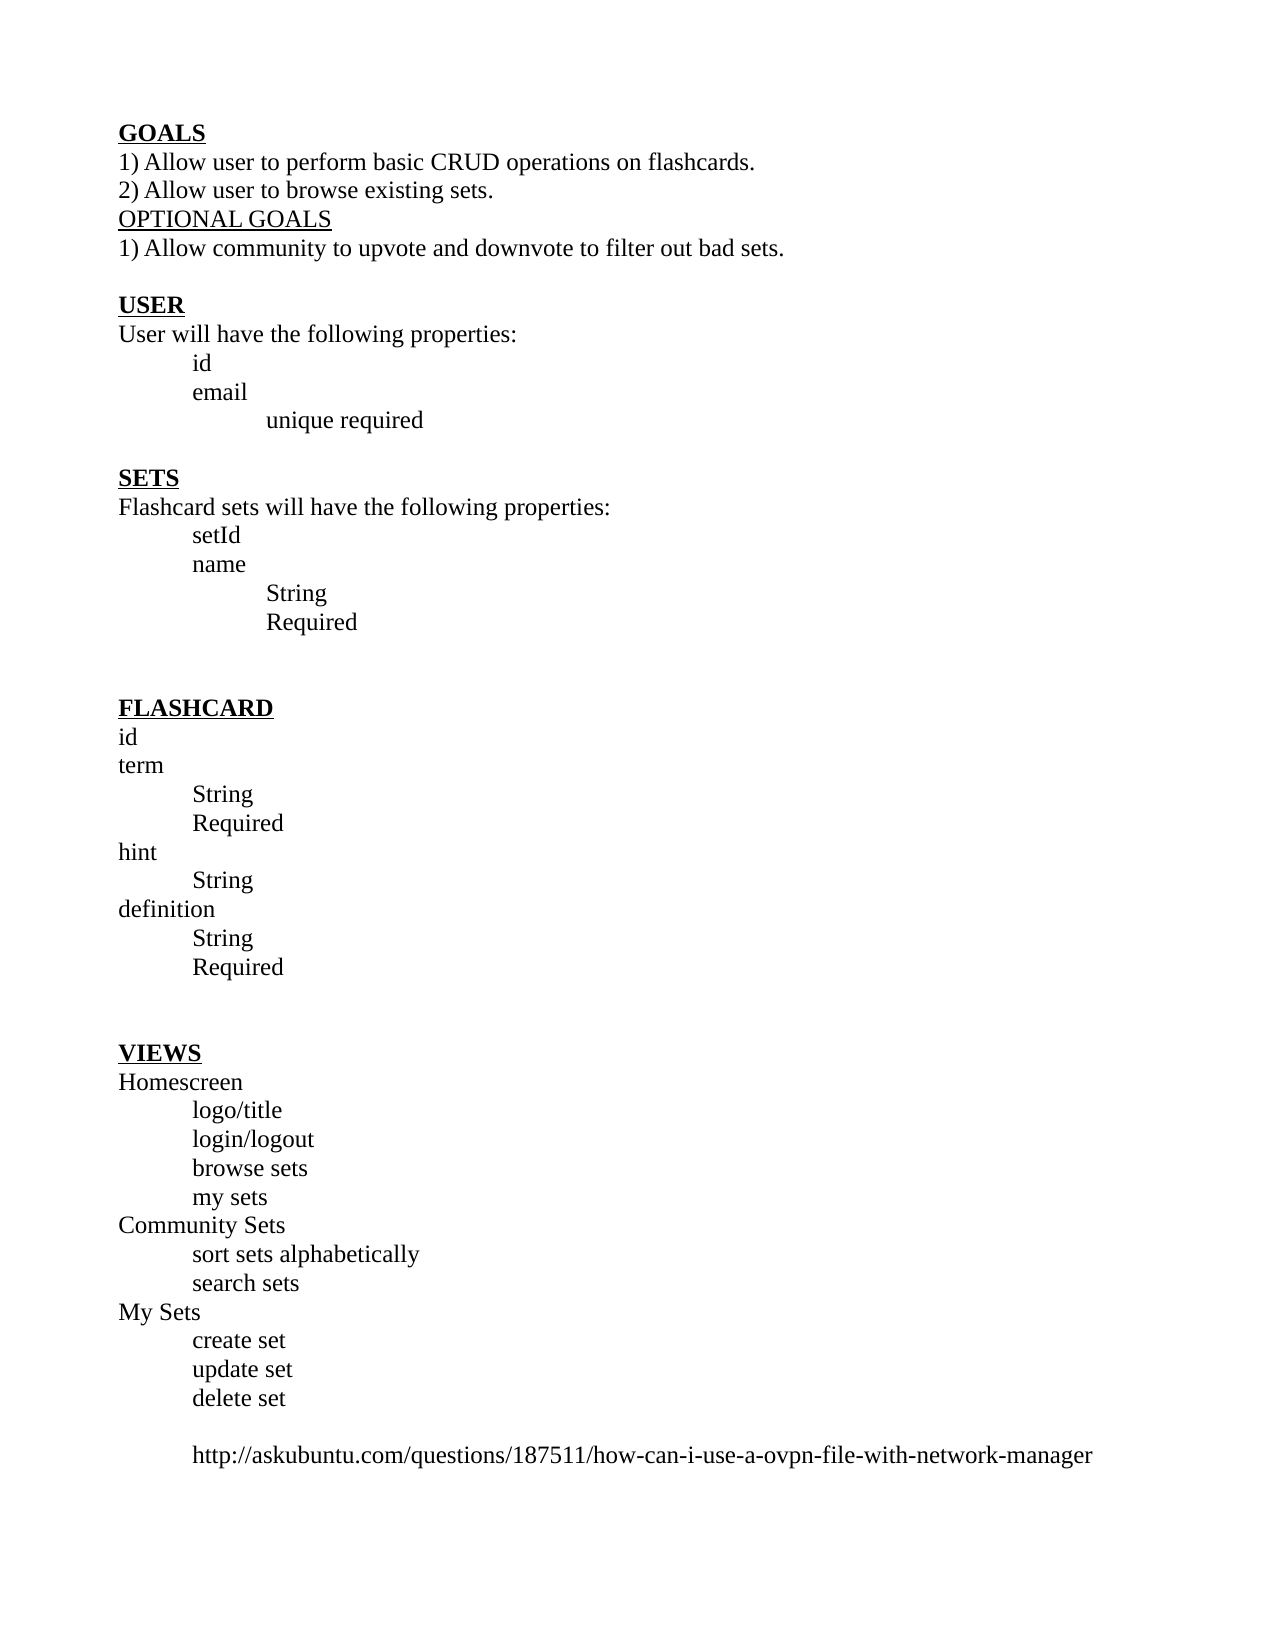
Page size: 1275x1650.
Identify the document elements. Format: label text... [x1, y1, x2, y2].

text My Sets [118, 1297, 1157, 1326]
text unique required [118, 406, 1157, 434]
text SETS [118, 463, 1157, 492]
text 1) Allow user to perform basic CRUD operations on flashcards. [118, 147, 1157, 176]
text id [118, 348, 1157, 377]
text sort sets alphabetically [118, 1239, 1157, 1268]
text delete set [118, 1383, 1157, 1412]
text id [118, 722, 1157, 751]
text search sets [118, 1268, 1157, 1297]
text hint [118, 837, 1157, 866]
text http://askubuntu.com/questions/187511/how-can-i-use-a-ovpn-file-with-network-manager [118, 1441, 1157, 1469]
text FLASHCARD [118, 693, 1157, 722]
text OPTIONAL GOALS [118, 204, 1157, 233]
text update set [118, 1354, 1157, 1383]
text my sets [118, 1182, 1157, 1211]
text String [118, 779, 1157, 808]
text Required [118, 952, 1157, 981]
text Community Sets [118, 1211, 1157, 1239]
text Required [118, 607, 1157, 636]
text login/logout [118, 1124, 1157, 1153]
text browse sets [118, 1153, 1157, 1182]
text 2) Allow user to browse existing sets. [118, 176, 1157, 204]
text 1) Allow community to upvote and downvote to filter out bad sets. [118, 233, 1157, 262]
text Homescreen [118, 1067, 1157, 1096]
text Required [118, 808, 1157, 837]
text User will have the following properties: [118, 319, 1157, 348]
text Flashcard sets will have the following properties: [118, 492, 1157, 521]
text VIEWS [118, 1038, 1157, 1067]
text name [118, 549, 1157, 578]
text USER [118, 291, 1157, 319]
text GOALS [118, 118, 1157, 147]
text create set [118, 1326, 1157, 1354]
text email [118, 377, 1157, 406]
text logo/title [118, 1096, 1157, 1124]
text String [118, 923, 1157, 952]
text term [118, 751, 1157, 779]
text String [118, 578, 1157, 607]
text setId [118, 521, 1157, 549]
text String [118, 866, 1157, 894]
text definition [118, 894, 1157, 923]
